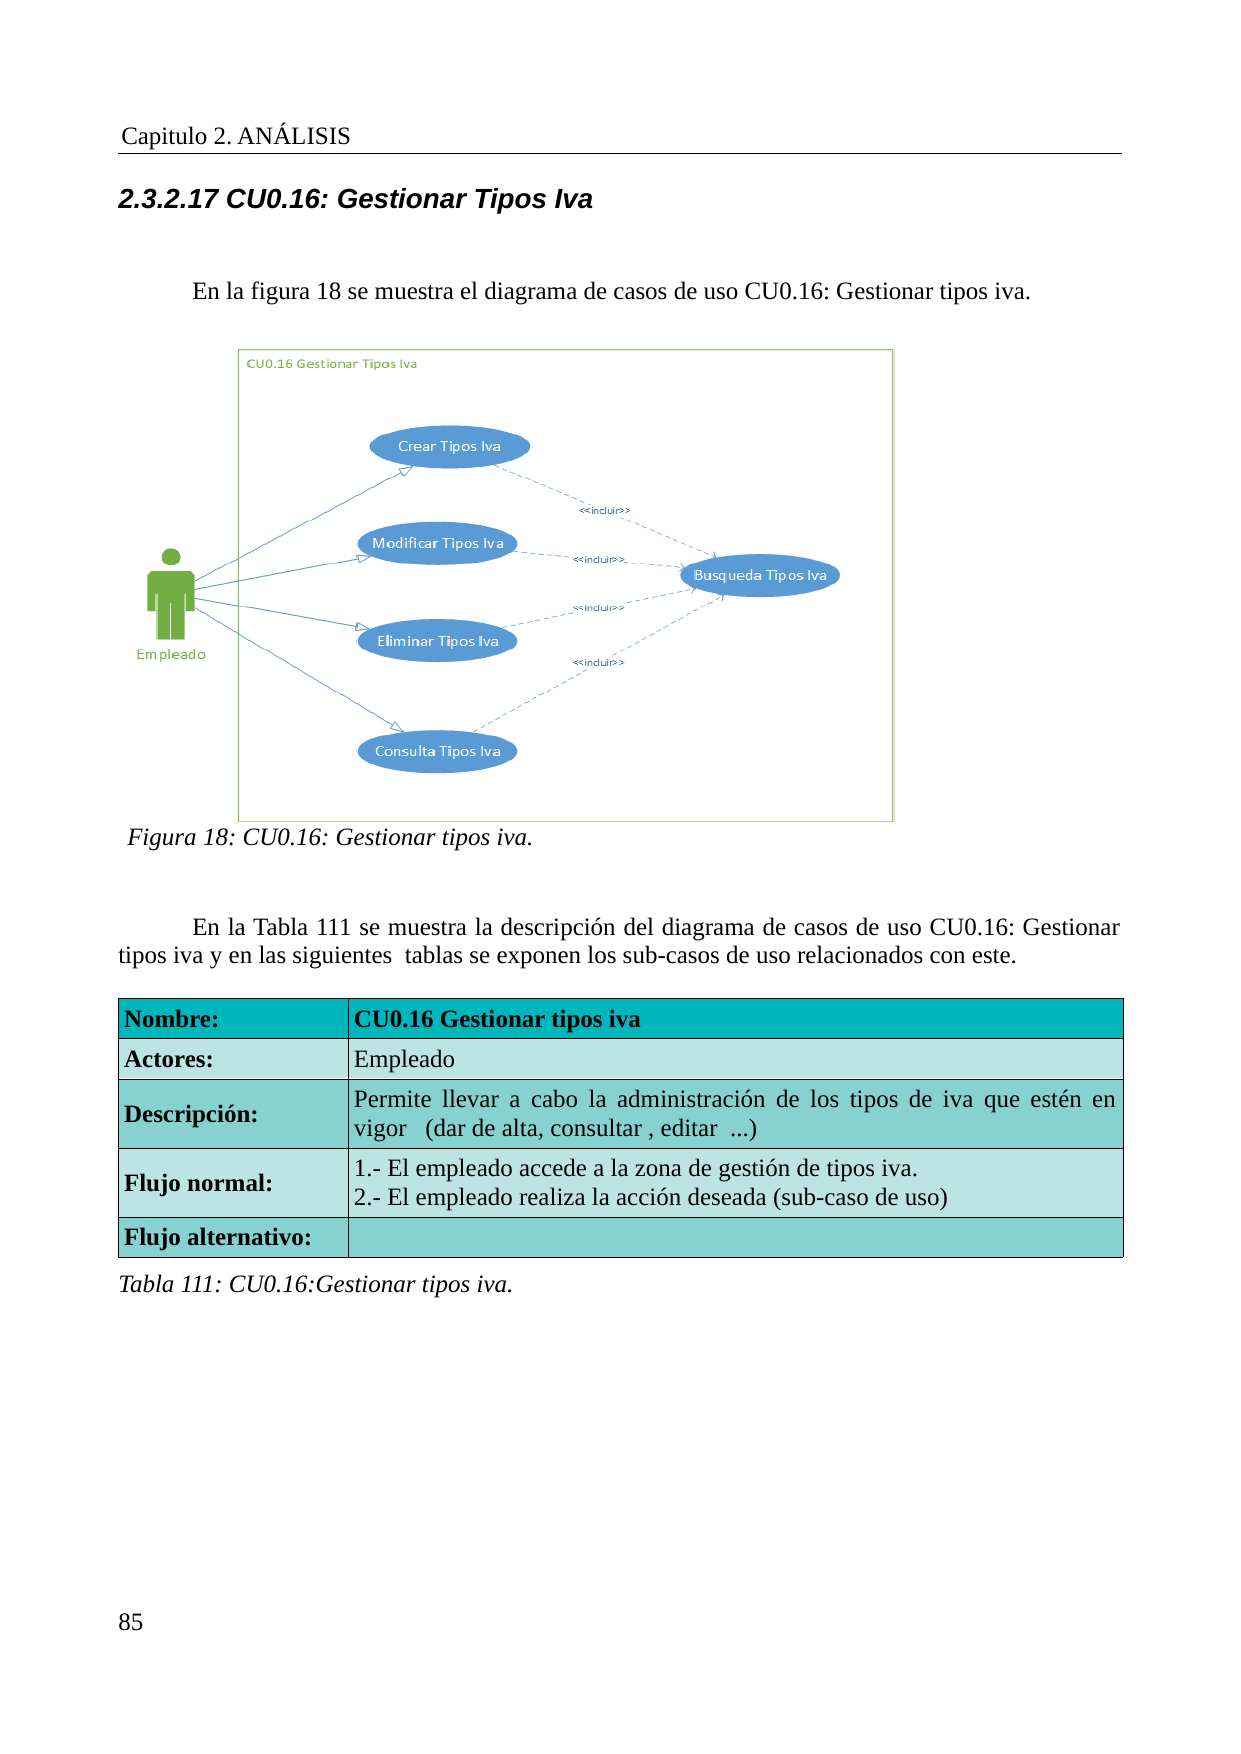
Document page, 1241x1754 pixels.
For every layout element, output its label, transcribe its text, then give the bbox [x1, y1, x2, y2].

table_cell 1.- El empleado accede a la zona de gestión de tipos iva. 2.- El empleado realiza la acción deseada (sub-caso de uso) [349, 1149, 1123, 1217]
table_cell Empleado [349, 1039, 1123, 1078]
table_cell Flujo alternativo: [119, 1218, 348, 1257]
subtitle 2.3.2.17 CU0.16: Gestionar Tipos Iva [118, 182, 1122, 214]
text Tabla 111: CU0.16:Gestionar tipos iva. [118, 1269, 1122, 1298]
table_cell Actores: [119, 1039, 348, 1078]
table_cell [349, 1218, 1123, 1257]
table_cell Descripción: [119, 1080, 348, 1148]
table_header CU0.16 Gestionar tipos iva [349, 999, 1123, 1038]
table_header Nombre: [119, 999, 348, 1038]
text En la figura 18 se muestra el diagrama de casos de uso CU0.16: Gestionar tipos iva. [118, 276, 1122, 304]
text En la Tabla 111 se muestra la descripción del diagrama de casos de uso CU0.16: Gestionar tipos iva y en las siguientes tablas se exponen los sub-casos de uso relacionados con este. [118, 912, 1122, 969]
text Figura 18: CU0.16: Gestionar tipos iva. [127, 822, 895, 851]
picture [127, 349, 895, 822]
table_cell Permite llevar a cabo la administración de los tipos de iva que estén en vigor (dar de alta, consultar , editar ...) [349, 1080, 1123, 1148]
table_cell Flujo normal: [119, 1149, 348, 1217]
